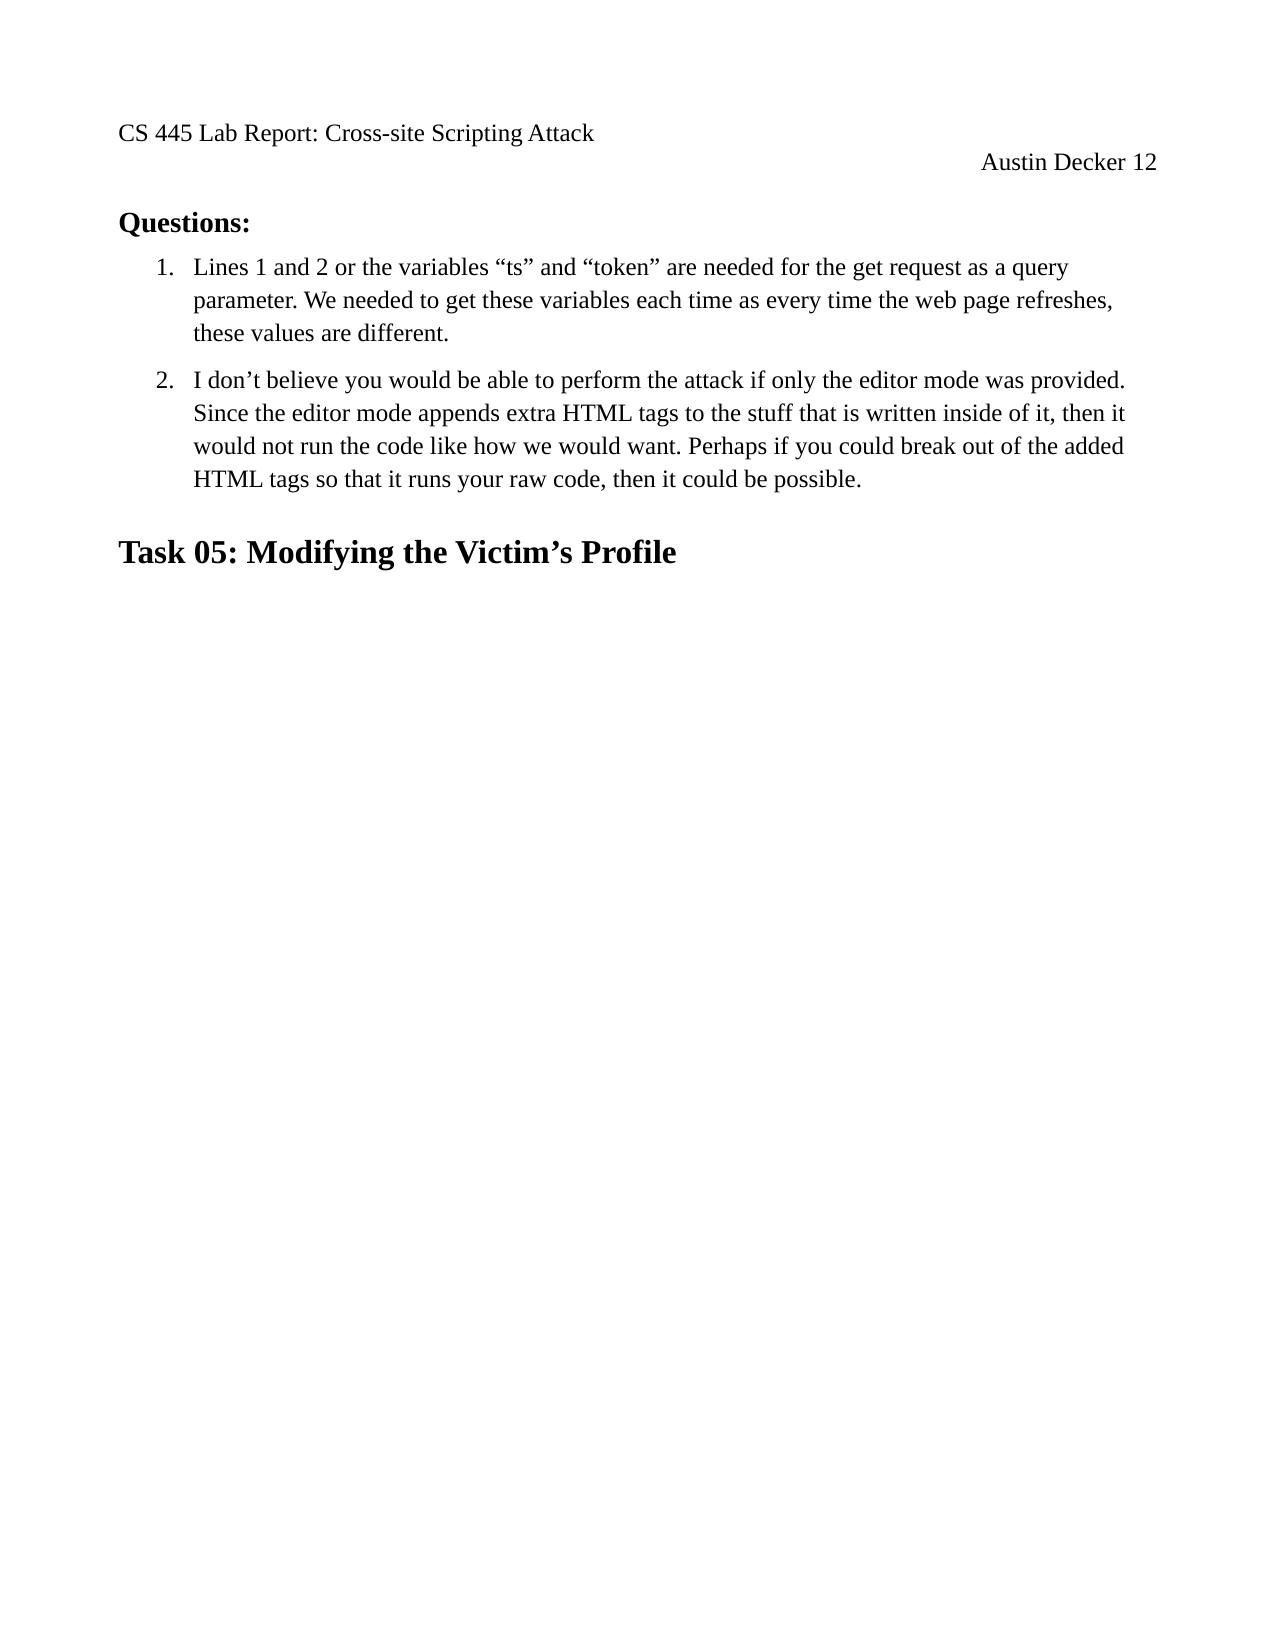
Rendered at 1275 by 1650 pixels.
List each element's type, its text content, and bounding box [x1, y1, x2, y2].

subtitle Questions: [118, 206, 1157, 239]
list Lines 1 and 2 or the variables “ts” and “token” are needed for the get request as a query parameter. We needed to get these variables each time as every time the web page refreshes, these values are different. [156, 252, 1157, 346]
subtitle Task 05: Modifying the Victim’s Profile [118, 533, 1157, 571]
list I don’t believe you would be able to perform the attack if only the editor mode was provided. Since the editor mode appends extra HTML tags to the stuff that is written inside of it, then it would not run the code like how we would want. Perhaps if you could break out of the added HTML tags so that it runs your raw code, then it could be possible. [156, 365, 1157, 493]
